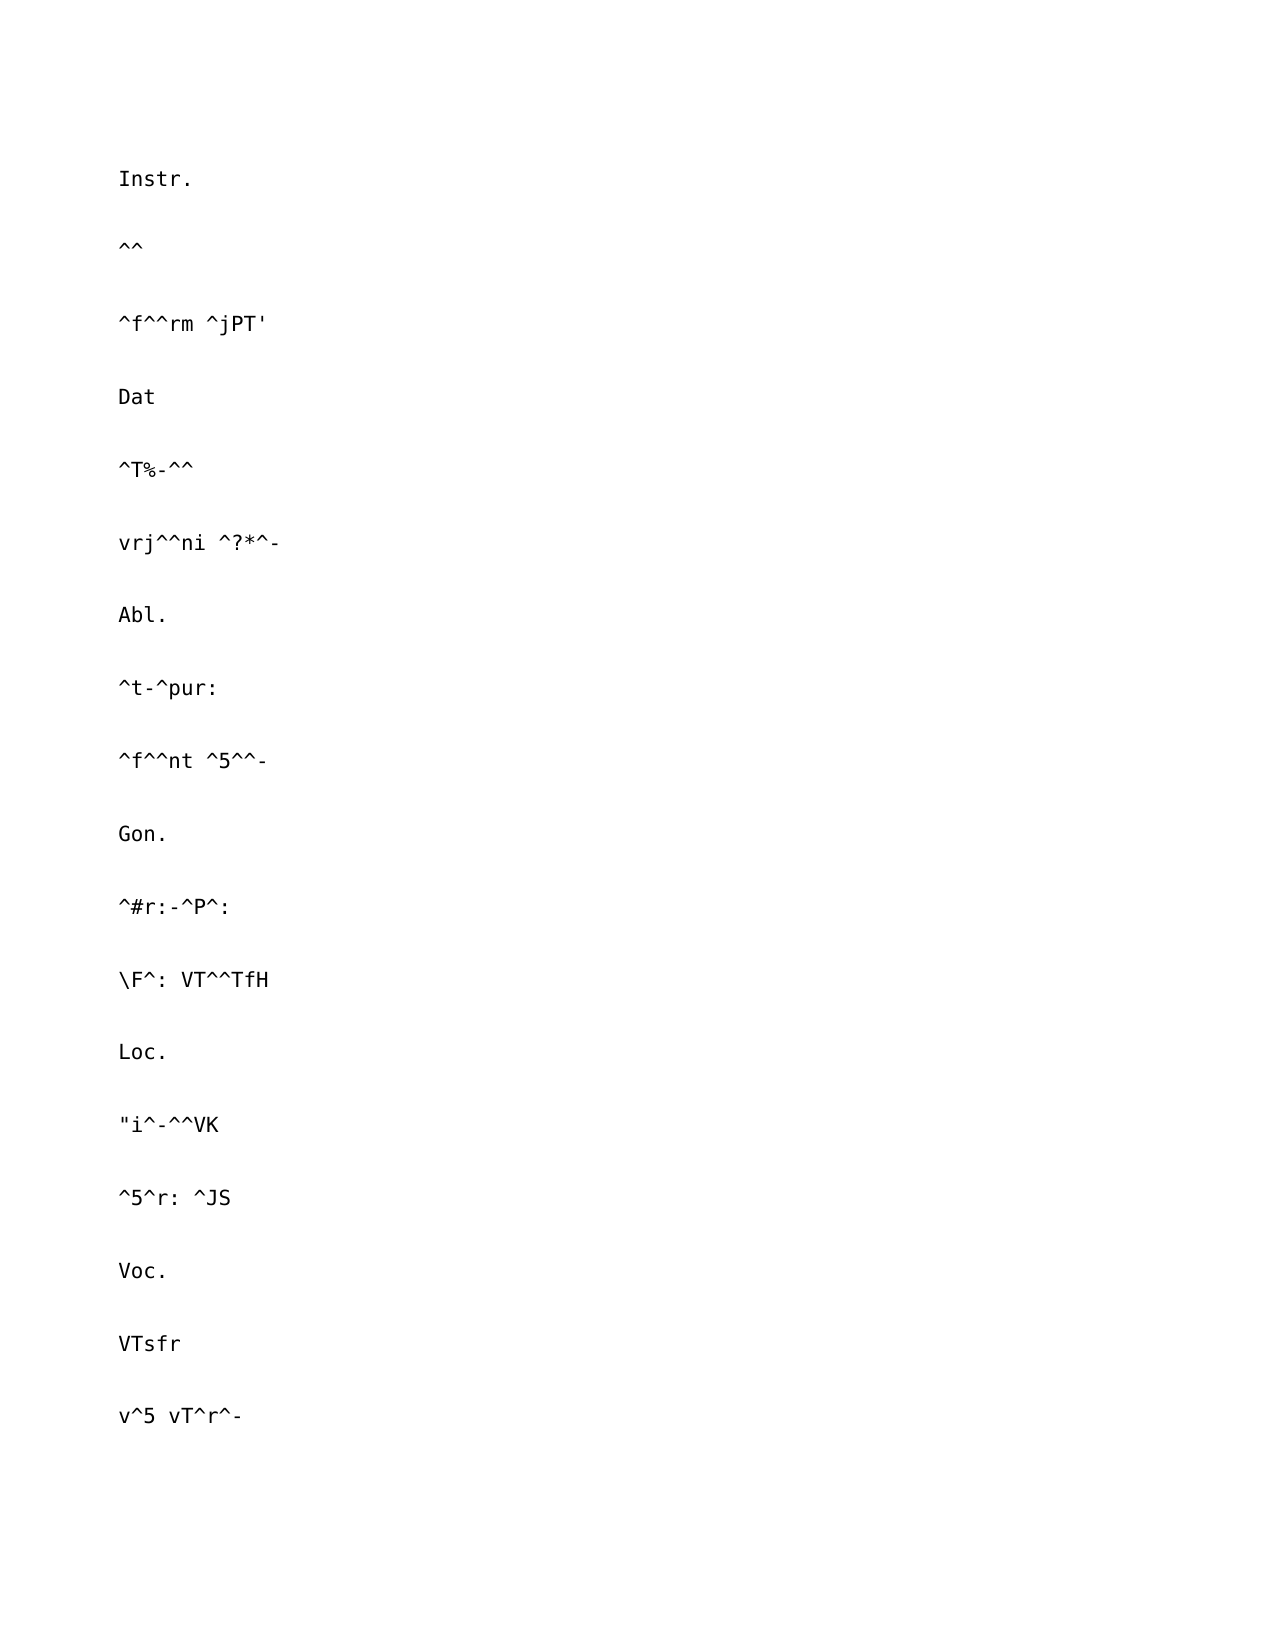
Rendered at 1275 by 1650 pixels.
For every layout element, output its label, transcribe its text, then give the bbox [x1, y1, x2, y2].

text ^t-^pur: [118, 676, 1157, 701]
text ^f^^nt ^5^^- [118, 749, 1157, 773]
text Instr. [118, 167, 1157, 191]
text ^^ [118, 239, 1157, 264]
text "i^-^^VK [118, 1113, 1157, 1137]
text ^f^^rm ^jPT' [118, 312, 1157, 337]
text ^T%-^^ [118, 458, 1157, 482]
text Gon. [118, 822, 1157, 846]
text Loc. [118, 1040, 1157, 1065]
text Dat [118, 385, 1157, 409]
text ^5^r: ^JS [118, 1186, 1157, 1210]
text ^#r:-^P^: [118, 895, 1157, 919]
text v^5 vT^r^- [118, 1404, 1157, 1429]
text Abl. [118, 603, 1157, 628]
text vrj^^ni ^?*^- [118, 531, 1157, 555]
text \F^: VT^^TfH [118, 968, 1157, 992]
text VTsfr [118, 1332, 1157, 1356]
text Voc. [118, 1259, 1157, 1283]
